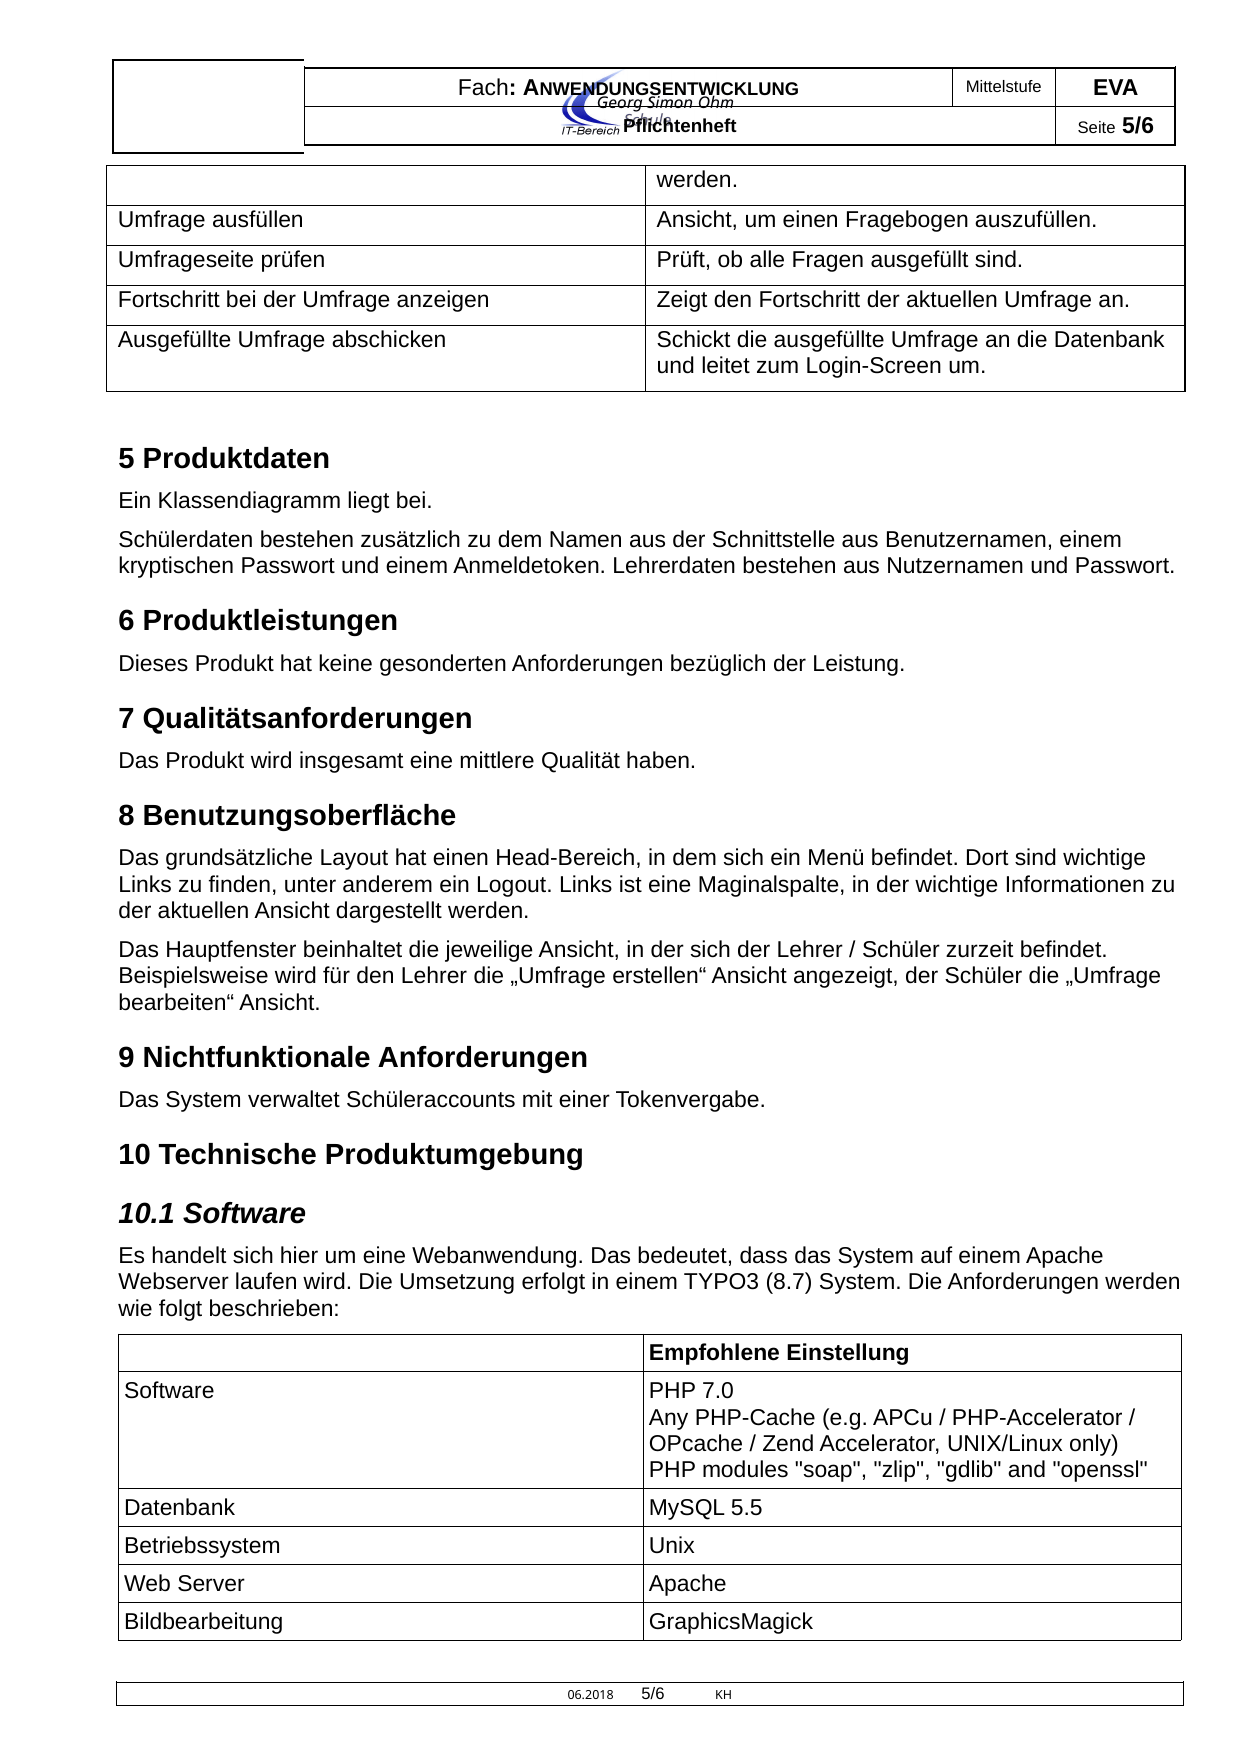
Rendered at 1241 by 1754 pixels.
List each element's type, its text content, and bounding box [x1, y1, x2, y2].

table_cell Schickt die ausgefüllte Umfrage an die Datenbank und leitet zum Login-Screen um. [646, 326, 1184, 391]
subtitle 5 Produktdaten [118, 441, 1181, 474]
subtitle 7 Qualitätsanforderungen [118, 701, 1181, 734]
table_cell Prüft, ob alle Fragen ausgefüllt sind. [646, 246, 1184, 285]
table_cell Zeigt den Fortschritt der aktuellen Umfrage an. [646, 286, 1184, 324]
subtitle 8 Benutzungsoberfläche [118, 798, 1181, 832]
table_header [119, 1335, 643, 1371]
table_cell Datenbank [119, 1489, 643, 1526]
table_header Empfohlene Einstellung [644, 1335, 1181, 1371]
table_cell Betriebssystem [119, 1527, 643, 1564]
subtitle 9 Nichtfunktionale Anforderungen [118, 1040, 1181, 1073]
subtitle 6 Produktleistungen [118, 603, 1181, 637]
table_cell Web Server [119, 1565, 643, 1602]
table_cell MySQL 5.5 [644, 1489, 1181, 1526]
table_cell Umfrage ausfüllen [107, 206, 645, 245]
table_cell GraphicsMagick [644, 1603, 1181, 1640]
table_cell Software [119, 1372, 643, 1488]
subtitle 10 Technische Produktumgebung [118, 1137, 1181, 1171]
text Das System verwaltet Schüleraccounts mit einer Tokenvergabe. [118, 1086, 1181, 1112]
table_cell [107, 166, 645, 205]
picture [561, 107, 739, 139]
text Schülerdaten bestehen zusätzlich zu dem Namen aus der Schnittstelle aus Benutzernamen, einem kryptischen Passwort und einem Anmeldetoken. Lehrerdaten bestehen aus Nutzernamen und Passwort. [118, 526, 1181, 578]
table_cell Umfrageseite prüfen [107, 246, 645, 285]
table_cell PHP 7.0 Any PHP-Cache (e.g. APCu / PHP-Accelerator / OPcache / Zend Accelerator, UNIX/Linux only) PHP modules "soap", "zlip", "gdlib" and "openssl" [644, 1372, 1181, 1488]
picture [561, 69, 739, 106]
text Das grundsätzliche Layout hat einen Head-Bereich, in dem sich ein Menü befindet. Dort sind wichtige Links zu finden, unter anderem ein Logout. Links ist eine Maginalspalte, in der wichtige Informationen zu der aktuellen Ansicht dargestellt werden. [118, 844, 1181, 923]
table_cell Apache [644, 1565, 1181, 1602]
table_cell Ausgefüllte Umfrage abschicken [107, 326, 645, 391]
text Das Hauptfenster beinhaltet die jeweilige Ansicht, in der sich der Lehrer / Schüler zurzeit befindet. Beispielsweise wird für den Lehrer die „Umfrage erstellen“ Ansicht angezeigt, der Schüler die „Umfrage bearbeiten“ Ansicht. [118, 936, 1181, 1015]
table_cell Bildbearbeitung [119, 1603, 643, 1640]
text Ein Klassendiagramm liegt bei. [118, 487, 1181, 513]
text Das Produkt wird insgesamt eine mittlere Qualität haben. [118, 747, 1181, 773]
table_cell Unix [644, 1527, 1181, 1564]
subtitle 10.1 Software [118, 1196, 1181, 1229]
table_cell werden. [646, 166, 1184, 205]
table_cell Ansicht, um einen Fragebogen auszufüllen. [646, 206, 1184, 245]
text Es handelt sich hier um eine Webanwendung. Das bedeutet, dass das System auf einem Apache Webserver laufen wird. Die Umsetzung erfolgt in einem TYPO3 (8.7) System. Die Anforderungen werden wie folgt beschrieben: [118, 1242, 1181, 1321]
text Dieses Produkt hat keine gesonderten Anforderungen bezüglich der Leistung. [118, 649, 1181, 676]
table_cell Fortschritt bei der Umfrage anzeigen [107, 286, 645, 324]
